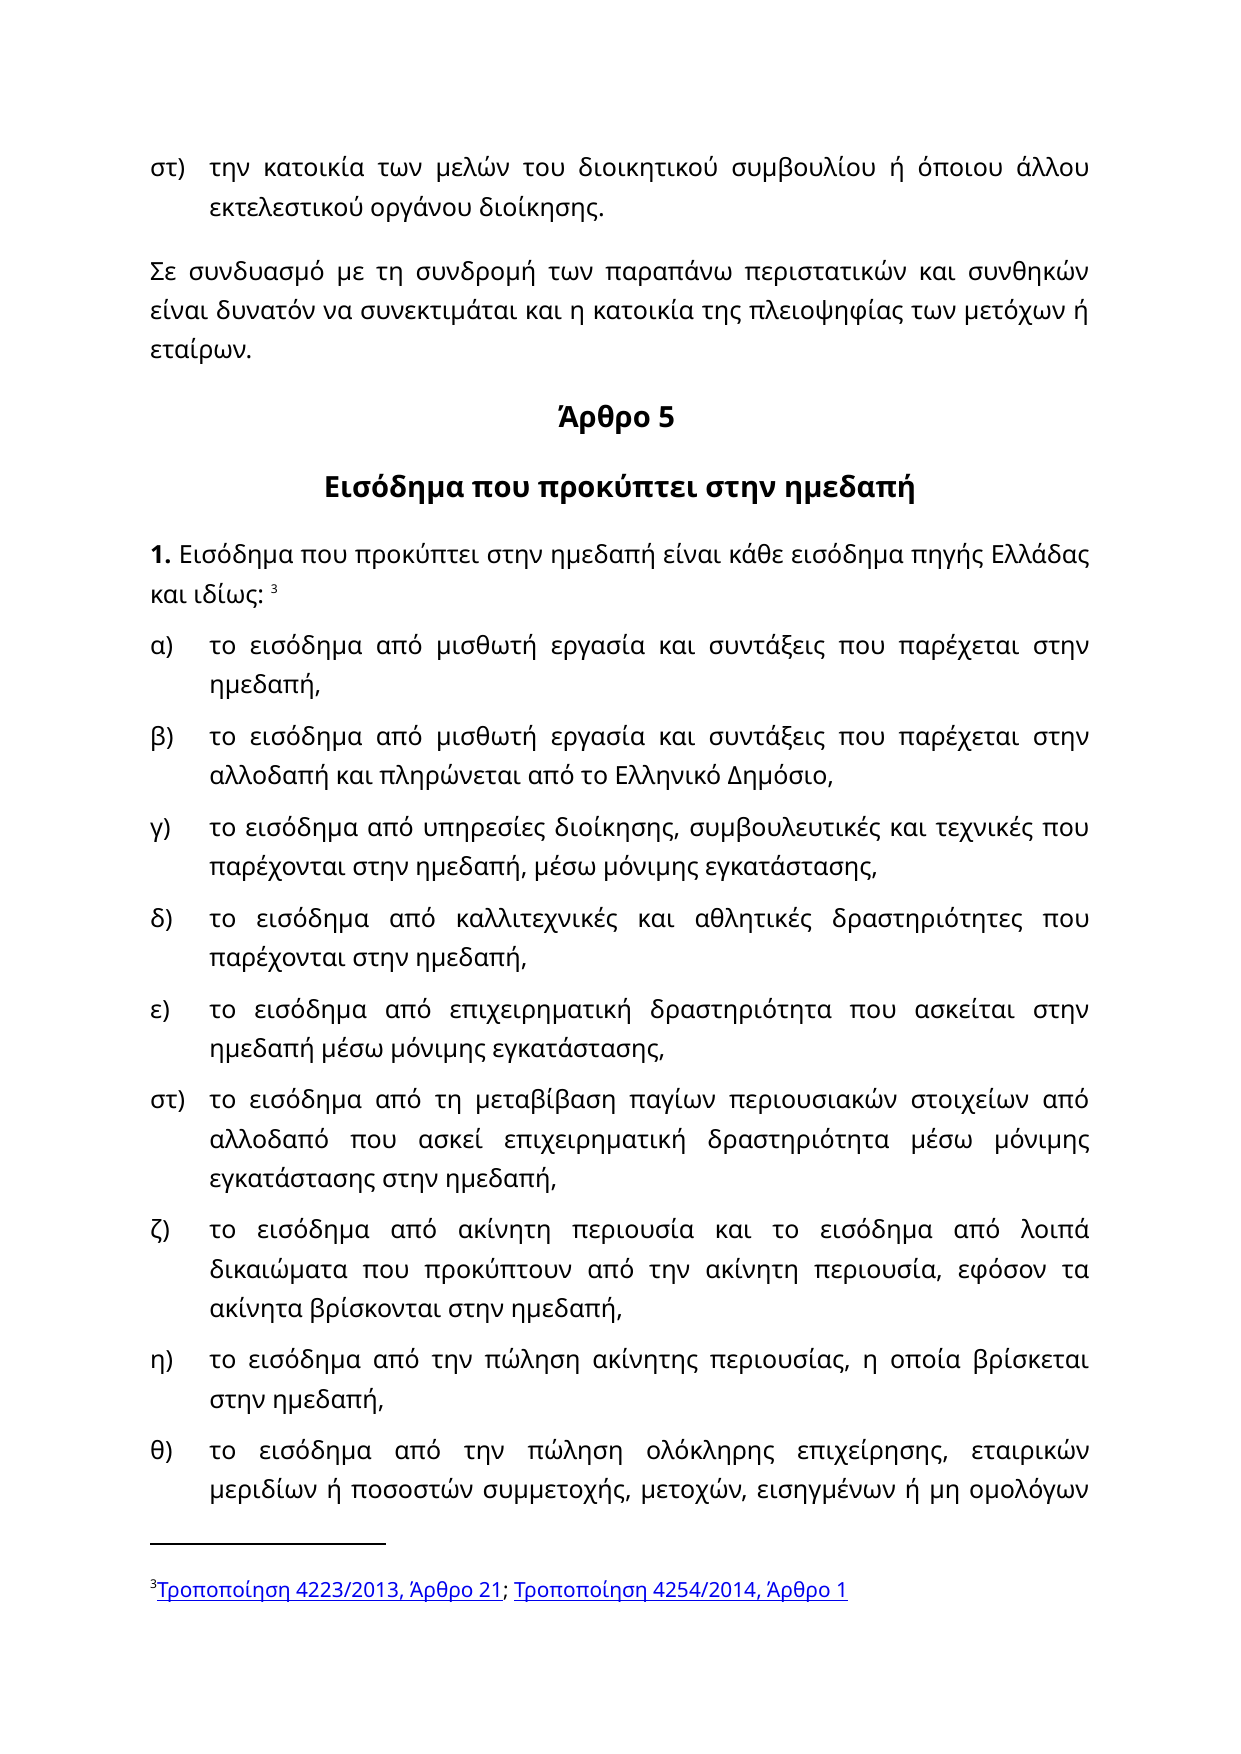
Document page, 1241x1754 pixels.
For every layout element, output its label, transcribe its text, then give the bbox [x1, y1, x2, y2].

list στ) την κατοικία των μελών του διοικητικού συμβουλίου ή όποιου άλλου εκτελεστικού οργάνου διοίκησης. [150, 150, 1090, 223]
list ε) το εισόδημα από επιχειρηματική δραστηριότητα που ασκείται στην ημεδαπή μέσω μόνιμης εγκατάστασης, [150, 991, 1090, 1064]
list θ) το εισόδημα από την πώληση ολόκληρης επιχείρησης, εταιρικών μεριδίων ή ποσοστών συμμετοχής, μετοχών, εισηγμένων ή μη ομολόγων [150, 1433, 1090, 1506]
list β) το εισόδημα από μισθωτή εργασία και συντάξεις που παρέχεται στην αλλοδαπή και πληρώνεται από το Ελληνικό Δημόσιο, [150, 719, 1090, 792]
subtitle Εισόδημα που προκύπτει στην ημεδαπή [150, 466, 1090, 506]
list δ) το εισόδημα από καλλιτεχνικές και αθλητικές δραστηριότητες που παρέχονται στην ημεδαπή, [150, 900, 1090, 974]
list η) το εισόδημα από την πώληση ακίνητης περιουσίας, η οποία βρίσκεται στην ημεδαπή, [150, 1342, 1090, 1415]
list γ) το εισόδημα από υπηρεσίες διοίκησης, συμβουλευτικές και τεχνικές που παρέχονται στην ημεδαπή, μέσω μόνιμης εγκατάστασης, [150, 809, 1090, 883]
list ζ) το εισόδημα από ακίνητη περιουσία και το εισόδημα από λοιπά δικαιώματα που προκύπτουν από την ακίνητη περιουσία, εφόσον τα ακίνητα βρίσκονται στην ημεδαπή, [150, 1212, 1090, 1324]
list α) το εισόδημα από μισθωτή εργασία και συντάξεις που παρέχεται στην ημεδαπή, [150, 628, 1090, 701]
subtitle Άρθρο 5 [150, 396, 1090, 436]
text Τροποποίηση 4223/2013, Άρθρο 21; Τροποποίηση 4254/2014, Άρθρο 1 [150, 1576, 1090, 1604]
text Σε συνδυασμό με τη συνδρομή των παραπάνω περιστατικών και συνθηκών είναι δυνατόν να συνεκτιμάται και η κατοικία της πλειοψηφίας των μετόχων ή εταίρων. [150, 253, 1090, 366]
list στ) το εισόδημα από τη μεταβίβαση παγίων περιουσιακών στοιχείων από αλλοδαπό που ασκεί επιχειρηματική δραστηριότητα μέσω μόνιμης εγκατάστασης στην ημεδαπή, [150, 1082, 1090, 1194]
text 1. Εισόδημα που προκύπτει στην ημεδαπή είναι κάθε εισόδημα πηγής Ελλάδας και ιδίως: [150, 537, 1090, 610]
